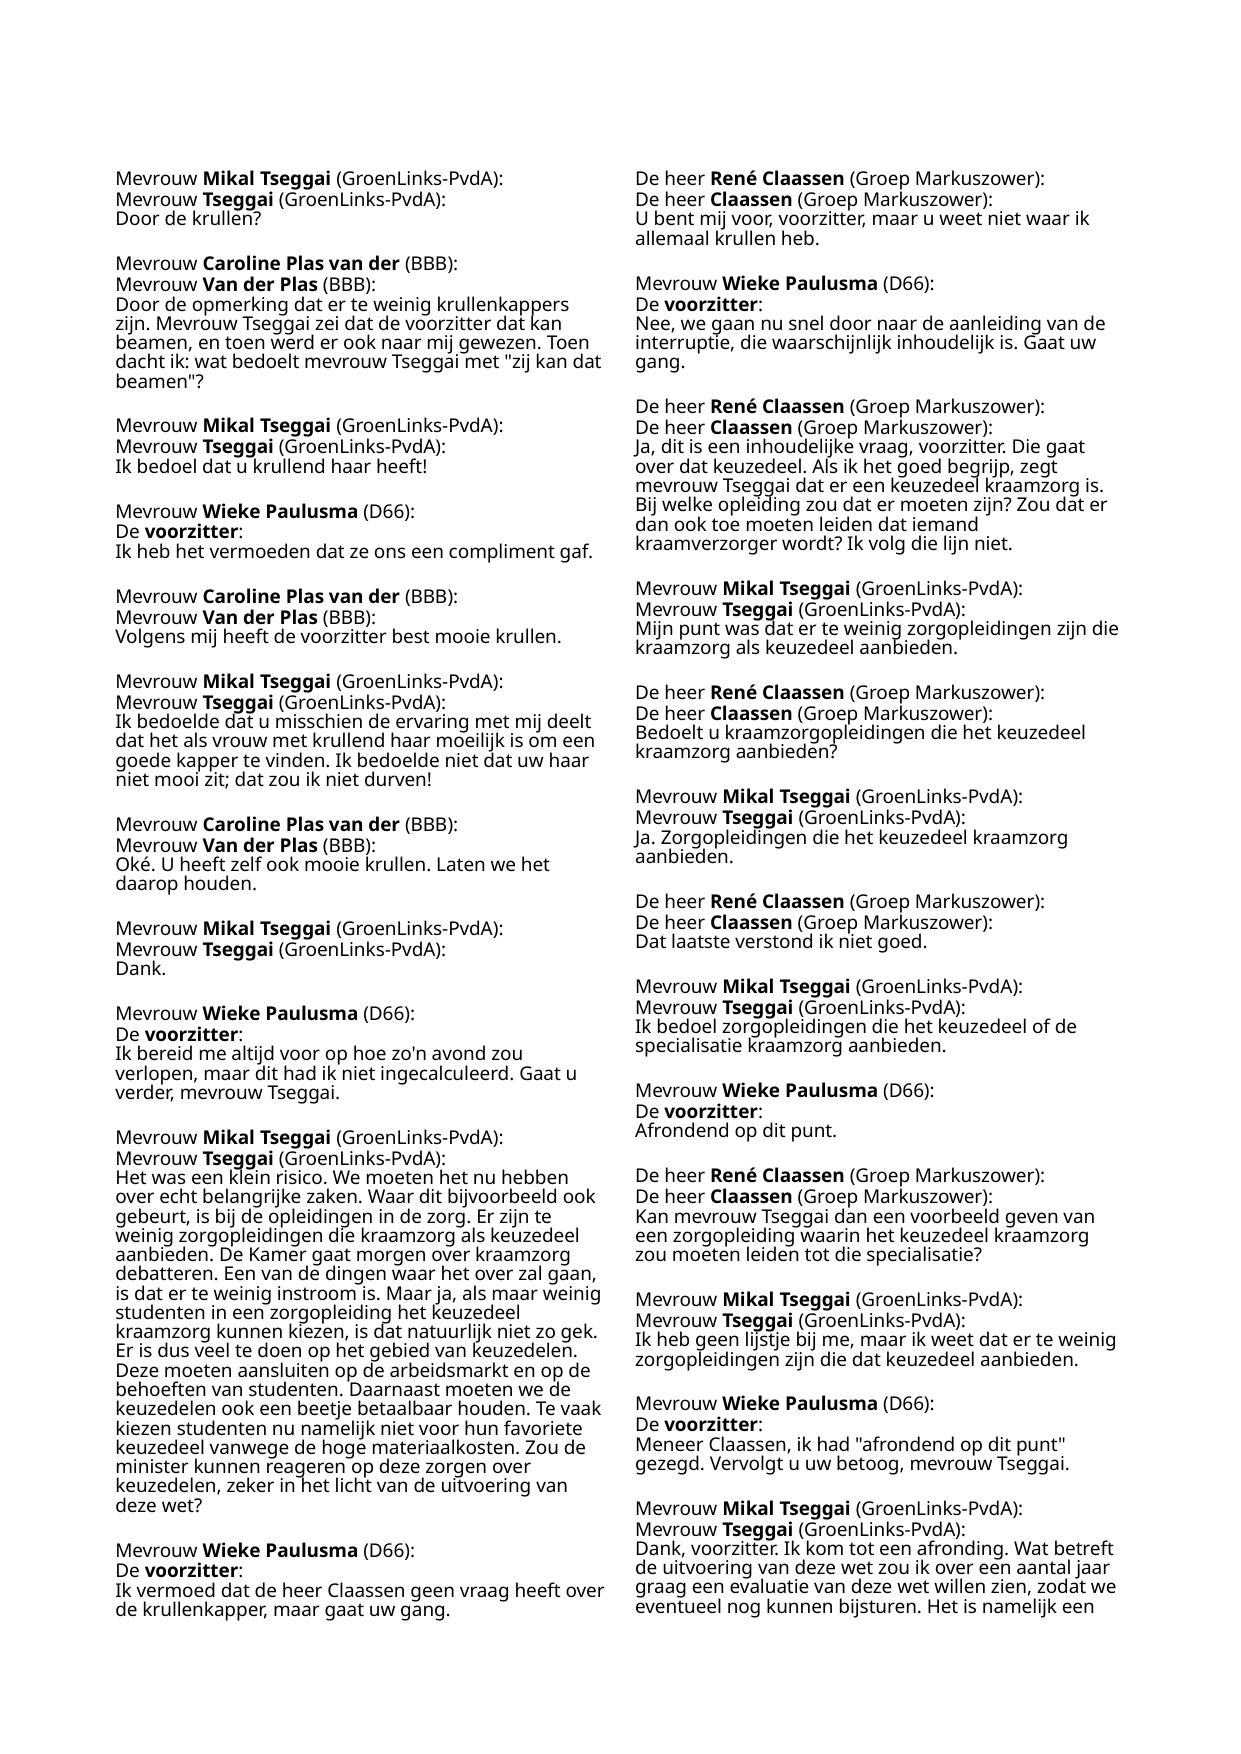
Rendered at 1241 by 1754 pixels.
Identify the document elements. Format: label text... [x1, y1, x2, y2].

text Ja. Zorgopleidingen die het keuzedeel kraamzorg aanbieden. [635, 829, 1125, 867]
text Mevrouw Caroline Plas van der (BBB): [115, 811, 605, 837]
text Dat laatste verstond ik niet goed. [635, 933, 1125, 952]
text Mevrouw Wieke Paulusma (D66): [115, 1000, 605, 1026]
text De heer Claassen (Groep Markuszower): [635, 914, 1125, 933]
text Mevrouw Mikal Tseggai (GroenLinks-PvdA): [635, 973, 1125, 999]
text Afrondend op dit punt. [635, 1122, 1125, 1142]
text Mevrouw Tseggai (GroenLinks-PvdA): [635, 809, 1125, 829]
text Mevrouw Wieke Paulusma (D66): [635, 270, 1125, 296]
text Volgens mij heeft de voorzitter best mooie krullen. [115, 628, 605, 647]
text Mevrouw Tseggai (GroenLinks-PvdA): [635, 999, 1125, 1018]
text Mevrouw Mikal Tseggai (GroenLinks-PvdA): [635, 1495, 1125, 1521]
text Meneer Claassen, ik had "afrondend op dit punt" gezegd. Vervolgt u uw betoog, mevrouw Tseggai. [635, 1436, 1125, 1474]
text Mevrouw Van der Plas (BBB): [115, 837, 605, 856]
text U bent mij voor, voorzitter, maar u weet niet waar ik allemaal krullen heb. [635, 210, 1125, 249]
text Door de krullen? [115, 210, 605, 230]
text De voorzitter: [635, 1103, 1125, 1122]
text Mevrouw Wieke Paulusma (D66): [115, 498, 605, 523]
text De heer René Claassen (Groep Markuszower): [635, 165, 1125, 191]
text De voorzitter: [115, 1562, 605, 1582]
text De voorzitter: [635, 296, 1125, 315]
text De heer René Claassen (Groep Markuszower): [635, 888, 1125, 914]
text Mevrouw Mikal Tseggai (GroenLinks-PvdA): [115, 165, 605, 191]
text De voorzitter: [115, 523, 605, 543]
text Het was een klein risico. We moeten het nu hebben over echt belangrijke zaken. Waar dit bijvoorbeeld ook gebeurt, is bij de opleidingen in de zorg. Er zijn te weinig zorgopleidingen die kraamzorg als keuzedeel aanbieden. De Kamer gaat morgen over kraamzorg debatteren. Een van de dingen waar het over zal gaan, is dat er te weinig instroom is. Maar ja, als maar weinig studenten in een zorgopleiding het keuzedeel kraamzorg kunnen kiezen, is dat natuurlijk niet zo gek. Er is dus veel te doen op het gebied van keuzedelen. Deze moeten aansluiten op de arbeidsmarkt en op de behoeften van studenten. Daarnaast moeten we de keuzedelen ook een beetje betaalbaar houden. Te vaak kiezen studenten nu namelijk niet voor hun favoriete keuzedeel vanwege de hoge materiaalkosten. Zou de minister kunnen reageren op deze zorgen over keuzedelen, zeker in het licht van de uitvoering van deze wet? [115, 1169, 605, 1516]
text Ik heb het vermoeden dat ze ons een compliment gaf. [115, 543, 605, 562]
text Mevrouw Wieke Paulusma (D66): [115, 1537, 605, 1562]
text Ik bedoel dat u krullend haar heeft! [115, 458, 605, 477]
text Mevrouw Caroline Plas van der (BBB): [115, 251, 605, 276]
text De heer René Claassen (Groep Markuszower): [635, 679, 1125, 705]
text Ja, dit is een inhoudelijke vraag, voorzitter. Die gaat over dat keuzedeel. Als ik het goed begrijp, zegt mevrouw Tseggai dat er een keuzedeel kraamzorg is. Bij welke opleiding zou dat er moeten zijn? Zou dat er dan ook toe moeten leiden dat iemand kraamverzorger wordt? Ik volg die lijn niet. [635, 438, 1125, 554]
text Mevrouw Wieke Paulusma (D66): [635, 1391, 1125, 1416]
text De heer Claassen (Groep Markuszower): [635, 705, 1125, 724]
text Mevrouw Van der Plas (BBB): [115, 609, 605, 628]
text Bedoelt u kraamzorgopleidingen die het keuzedeel kraamzorg aanbieden? [635, 724, 1125, 763]
text Ik heb geen lijstje bij me, maar ik weet dat er te weinig zorgopleidingen zijn die dat keuzedeel aanbieden. [635, 1331, 1125, 1370]
text Mevrouw Tseggai (GroenLinks-PvdA): [115, 941, 605, 960]
text Door de opmerking dat er te weinig krullenkappers zijn. Mevrouw Tseggai zei dat de voorzitter dat kan beamen, en toen werd er ook naar mij gewezen. Toen dacht ik: wat bedoelt mevrouw Tseggai met "zij kan dat beamen"? [115, 296, 605, 392]
text Dank. [115, 960, 605, 979]
text Mevrouw Caroline Plas van der (BBB): [115, 583, 605, 609]
text Mevrouw Mikal Tseggai (GroenLinks-PvdA): [635, 575, 1125, 601]
text De heer Claassen (Groep Markuszower): [635, 419, 1125, 438]
text Mevrouw Tseggai (GroenLinks-PvdA): [635, 1521, 1125, 1540]
text Mevrouw Tseggai (GroenLinks-PvdA): [115, 191, 605, 210]
text Mevrouw Tseggai (GroenLinks-PvdA): [115, 438, 605, 458]
text Mevrouw Mikal Tseggai (GroenLinks-PvdA): [115, 413, 605, 438]
text De voorzitter: [115, 1026, 605, 1045]
text Mevrouw Mikal Tseggai (GroenLinks-PvdA): [115, 915, 605, 941]
text Ik bereid me altijd voor op hoe zo'n avond zou verlopen, maar dit had ik niet ingecalculeerd. Gaat u verder, mevrouw Tseggai. [115, 1045, 605, 1103]
text Nee, we gaan nu snel door naar de aanleiding van de interruptie, die waarschijnlijk inhoudelijk is. Gaat uw gang. [635, 315, 1125, 373]
text Mevrouw Van der Plas (BBB): [115, 276, 605, 296]
text Mevrouw Mikal Tseggai (GroenLinks-PvdA): [635, 784, 1125, 809]
text Mevrouw Tseggai (GroenLinks-PvdA): [115, 1150, 605, 1169]
text De heer Claassen (Groep Markuszower): [635, 1188, 1125, 1208]
text De heer René Claassen (Groep Markuszower): [635, 393, 1125, 419]
text Oké. U heeft zelf ook mooie krullen. Laten we het daarop houden. [115, 856, 605, 894]
text Ik bedoel zorgopleidingen die het keuzedeel of de specialisatie kraamzorg aanbieden. [635, 1018, 1125, 1057]
text Mevrouw Tseggai (GroenLinks-PvdA): [635, 1312, 1125, 1331]
text Mevrouw Mikal Tseggai (GroenLinks-PvdA): [115, 1124, 605, 1150]
text Mijn punt was dat er te weinig zorgopleidingen zijn die kraamzorg als keuzedeel aanbieden. [635, 620, 1125, 658]
text Mevrouw Mikal Tseggai (GroenLinks-PvdA): [115, 668, 605, 694]
text Ik vermoed dat de heer Claassen geen vraag heeft over de krullenkapper, maar gaat uw gang. [115, 1582, 605, 1620]
text Dank, voorzitter. Ik kom tot een afronding. Wat betreft de uitvoering van deze wet zou ik over een aantal jaar graag een evaluatie van deze wet willen zien, zodat we eventueel nog kunnen bijsturen. Het is namelijk een [635, 1540, 1125, 1617]
text De voorzitter: [635, 1416, 1125, 1436]
text Ik bedoelde dat u misschien de ervaring met mij deelt dat het als vrouw met krullend haar moeilijk is om een goede kapper te vinden. Ik bedoelde niet dat uw haar niet mooi zit; dat zou ik niet durven! [115, 713, 605, 790]
text Mevrouw Wieke Paulusma (D66): [635, 1077, 1125, 1103]
text Mevrouw Tseggai (GroenLinks-PvdA): [115, 694, 605, 713]
text De heer René Claassen (Groep Markuszower): [635, 1163, 1125, 1188]
text De heer Claassen (Groep Markuszower): [635, 191, 1125, 210]
text Mevrouw Tseggai (GroenLinks-PvdA): [635, 601, 1125, 620]
text Kan mevrouw Tseggai dan een voorbeeld geven van een zorgopleiding waarin het keuzedeel kraamzorg zou moeten leiden tot die specialisatie? [635, 1208, 1125, 1265]
text Mevrouw Mikal Tseggai (GroenLinks-PvdA): [635, 1286, 1125, 1312]
